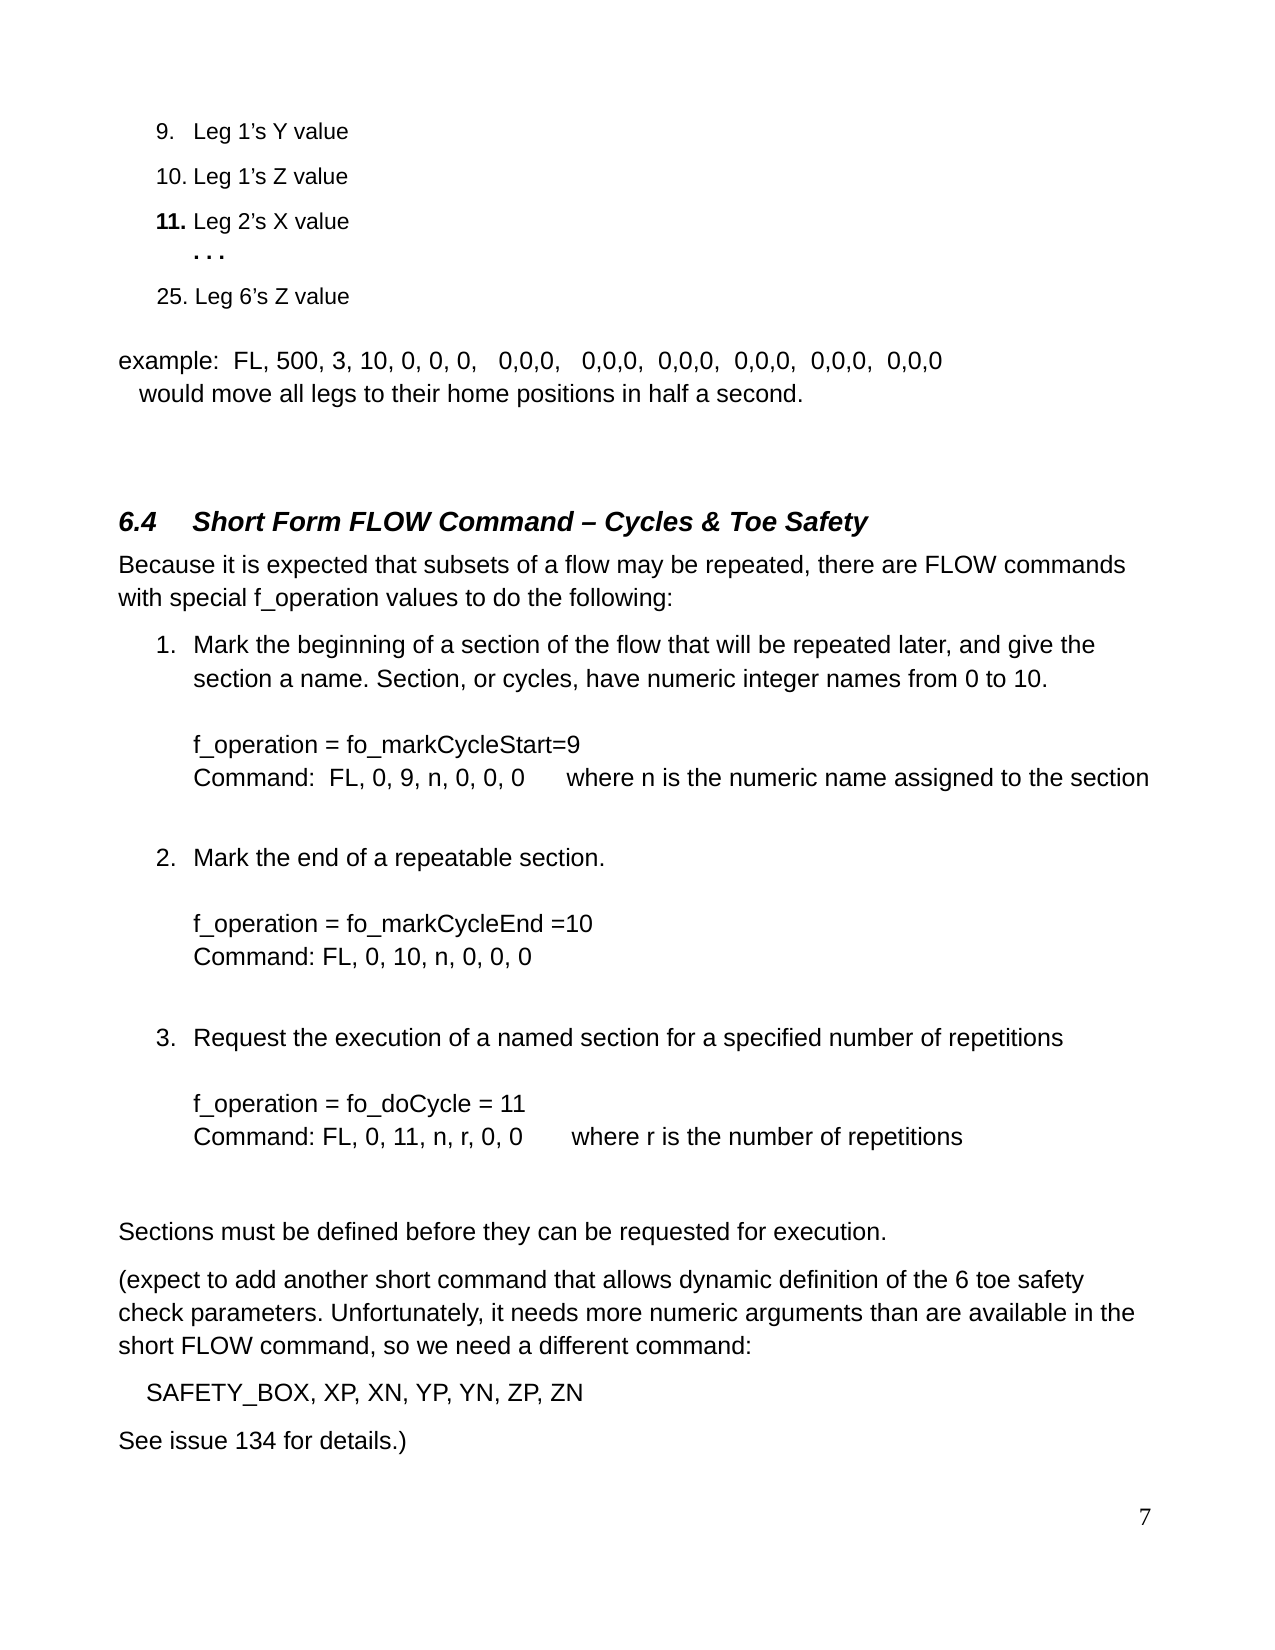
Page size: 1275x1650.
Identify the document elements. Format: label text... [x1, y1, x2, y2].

subtitle Short Form FLOW Command – Cycles & Toe Safety [118, 506, 1151, 537]
text Sections must be defined before they can be requested for execution. [118, 1217, 1151, 1246]
list Mark the end of a repeatable section. f_operation = fo_markCycleEnd =10 Command: FL, 0, 10, n, 0, 0, 0 [156, 843, 1151, 1004]
text 25. Leg 6’s Z value example: FL, 500, 3, 10, 0, 0, 0, 0,0,0, 0,0,0, 0,0,0, 0,0,0, 0,0,0, 0,0,0 would move all legs to their home positions in half a second. [118, 283, 1151, 474]
list Leg 1’s Y value [156, 118, 1151, 144]
list Leg 2’s X value . . . [156, 208, 1151, 264]
text See issue 134 for details.) [118, 1426, 1151, 1455]
text Because it is expected that subsets of a flow may be repeated, there are FLOW commands with special f_operation values to do the following: [118, 550, 1151, 612]
text (expect to add another short command that allows dynamic definition of the 6 toe safety check parameters. Unfortunately, it needs more numeric arguments than are available in the short FLOW command, so we need a different command: [118, 1265, 1151, 1359]
text SAFETY_BOX, XP, XN, YP, YN, ZP, ZN [118, 1378, 1151, 1407]
list Request the execution of a named section for a specified number of repetitions f_operation = fo_doCycle = 11 Command: FL, 0, 11, n, r, 0, 0 where r is the number of repetitions [156, 1023, 1151, 1151]
list Leg 1’s Z value [156, 163, 1151, 189]
list Mark the beginning of a section of the flow that will be repeated later, and give the section a name. Section, or cycles, have numeric integer names from 0 to 10. f_operation = fo_markCycleStart=9 Command: FL, 0, 9, n, 0, 0, 0 where n is the numeric name assigned to the section [156, 631, 1151, 824]
